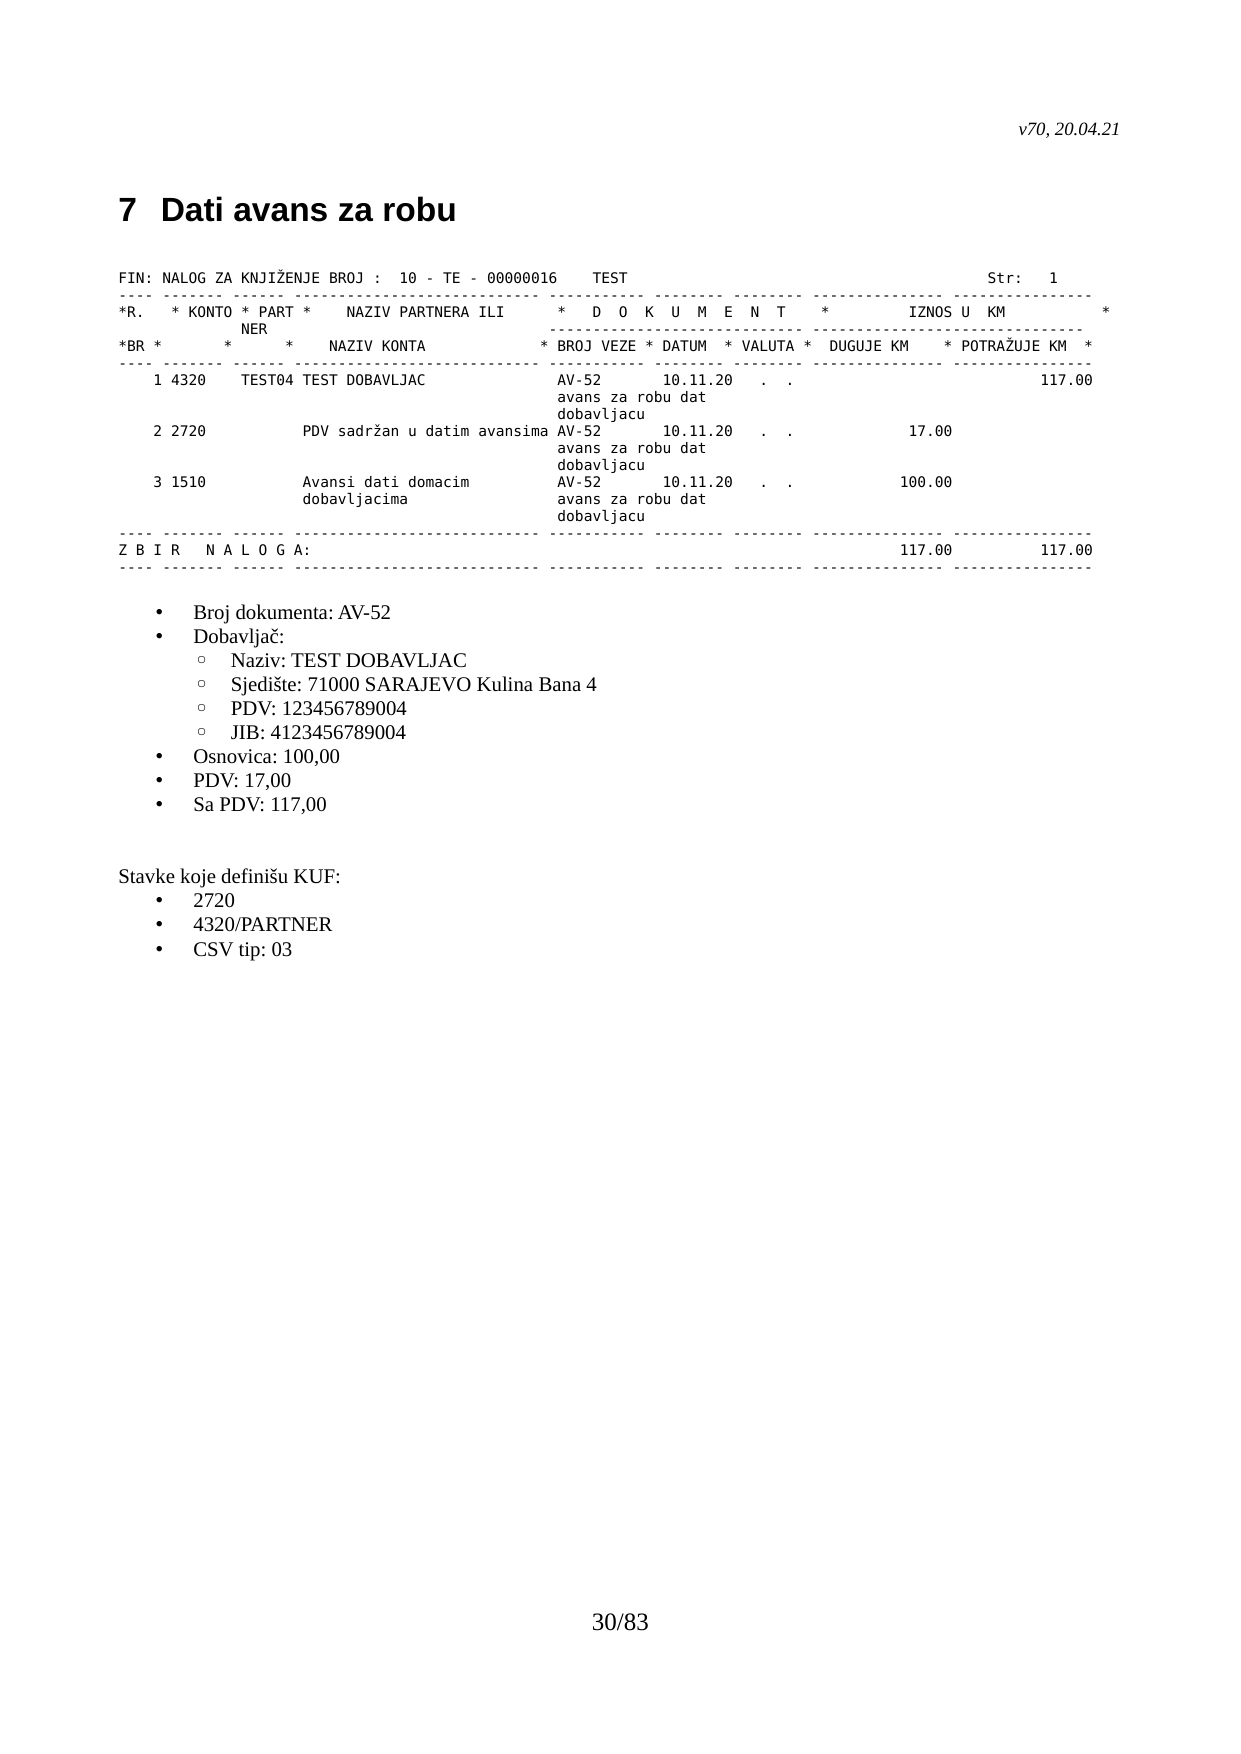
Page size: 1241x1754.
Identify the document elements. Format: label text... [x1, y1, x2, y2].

text avans za robu dat [118, 389, 1122, 406]
list PDV: 17,00 [156, 768, 1122, 792]
list JIB: 4123456789004 [193, 720, 1122, 744]
text *R. * KONTO * PART * NAZIV PARTNERA ILI * D O K U M E N T * IZNOS U KM * [118, 304, 1122, 321]
list 2720 [156, 888, 1122, 912]
list CSV tip: 03 [156, 936, 1122, 961]
text dobavljacu [118, 508, 1122, 524]
list Naziv: TEST DOBAVLJAC [193, 648, 1122, 672]
text 1 4320 TEST04 TEST DOBAVLJAC AV-52 10.11.20 . . 117.00 [118, 372, 1122, 389]
list PDV: 123456789004 [193, 696, 1122, 720]
text Z B I R N A L O G A: 117.00 117.00 [118, 542, 1122, 558]
text *BR * * * NAZIV KONTA * BROJ VEZE * DATUM * VALUTA * DUGUJE KM * POTRAŽUJE KM * [118, 338, 1122, 355]
subtitle Dati avans za robu [118, 190, 1122, 229]
list Dobavljač: [156, 624, 1122, 648]
text NER ----------------------------- ------------------------------- [118, 321, 1122, 338]
text ---- ------- ------ ---------------------------- ----------- -------- -------- --------------- ---------------- [118, 524, 1122, 542]
text ---- ------- ------ ---------------------------- ----------- -------- -------- --------------- ---------------- [118, 558, 1122, 576]
text avans za robu dat [118, 440, 1122, 457]
text 2 2720 PDV sadržan u datim avansima AV-52 10.11.20 . . 17.00 [118, 423, 1122, 440]
text ---- ------- ------ ---------------------------- ----------- -------- -------- --------------- ---------------- [118, 355, 1122, 372]
list Broj dokumenta: AV-52 [156, 599, 1122, 624]
list 4320/PARTNER [156, 912, 1122, 936]
text ---- ------- ------ ---------------------------- ----------- -------- -------- --------------- ---------------- [118, 287, 1122, 304]
text Stavke koje definišu KUF: [118, 864, 1122, 888]
text dobavljacu [118, 406, 1122, 423]
list Sjedište: 71000 SARAJEVO Kulina Bana 4 [193, 672, 1122, 696]
text dobavljacu [118, 457, 1122, 474]
list Osnovica: 100,00 [156, 744, 1122, 768]
list Sa PDV: 117,00 [156, 792, 1122, 816]
text dobavljacima avans za robu dat [118, 491, 1122, 508]
text FIN: NALOG ZA KNJIŽENJE BROJ : 10 - TE - 00000016 TEST Str: 1 [118, 270, 1122, 287]
text 3 1510 Avansi dati domacim AV-52 10.11.20 . . 100.00 [118, 474, 1122, 491]
